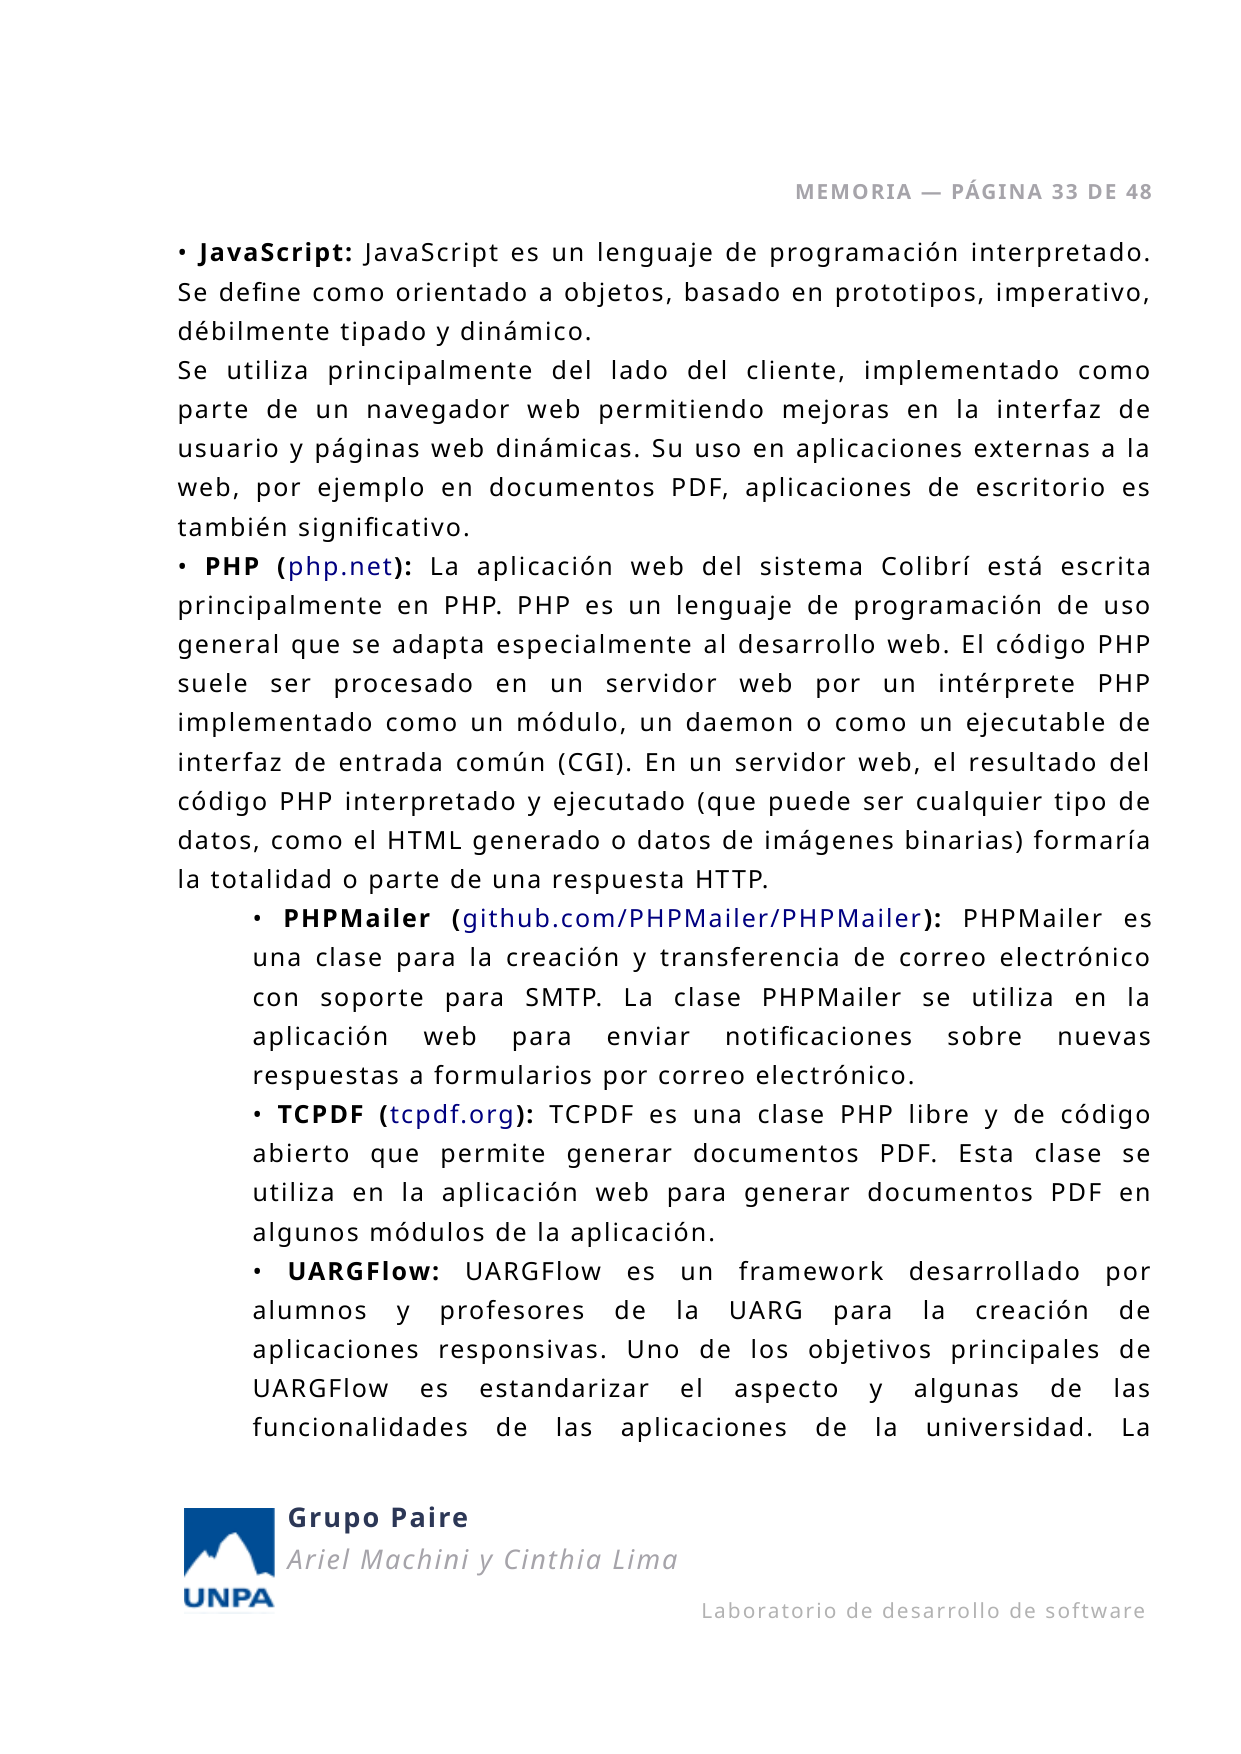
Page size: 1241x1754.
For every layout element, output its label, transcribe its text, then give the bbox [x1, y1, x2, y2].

text Se utiliza principalmente del lado del cliente, implementado como parte de un navegador web permitiendo mejoras en la interfaz de usuario y páginas web dinámicas. Su uso en aplicaciones externas a la web, por ejemplo en documentos PDF, aplicaciones de escritorio es también significativo. [177, 353, 1152, 543]
text • JavaScript: JavaScript es un lenguaje de programación interpretado. Se define como orientado a objetos, basado en prototipos, imperativo, débilmente tipado y dinámico. [177, 235, 1152, 347]
text • TCPDF (tcpdf.org): TCPDF es una clase PHP libre y de código abierto que permite generar documentos PDF. Esta clase se utiliza en la aplicación web para generar documentos PDF en algunos módulos de la aplicación. [252, 1097, 1152, 1248]
picture [184, 1508, 275, 1614]
text • UARGFlow: UARGFlow es un framework desarrollado por alumnos y profesores de la UARG para la creación de aplicaciones responsivas. Uno de los objetivos principales de UARGFlow es estandarizar el aspecto y algunas de las funcionalidades de las aplicaciones de la universidad. La [252, 1253, 1152, 1444]
text • PHP (php.net): La aplicación web del sistema Colibrí está escrita principalmente en PHP. PHP es un lenguaje de programación de uso general que se adapta especialmente al desarrollo web. El código PHP suele ser procesado en un servidor web por un intérprete PHP implementado como un módulo, un daemon o como un ejecutable de interfaz de entrada común (CGI). En un servidor web, el resultado del código PHP interpretado y ejecutado (que puede ser cualquier tipo de datos, como el HTML generado o datos de imágenes binarias) formaría la totalidad o parte de una respuesta HTTP. [177, 548, 1152, 896]
text • PHPMailer (github.com/PHPMailer/PHPMailer): PHPMailer es una clase para la creación y transferencia de correo electrónico con soporte para SMTP. La clase PHPMailer se utiliza en la aplicación web para enviar notificaciones sobre nuevas respuestas a formularios por correo electrónico. [252, 901, 1152, 1092]
